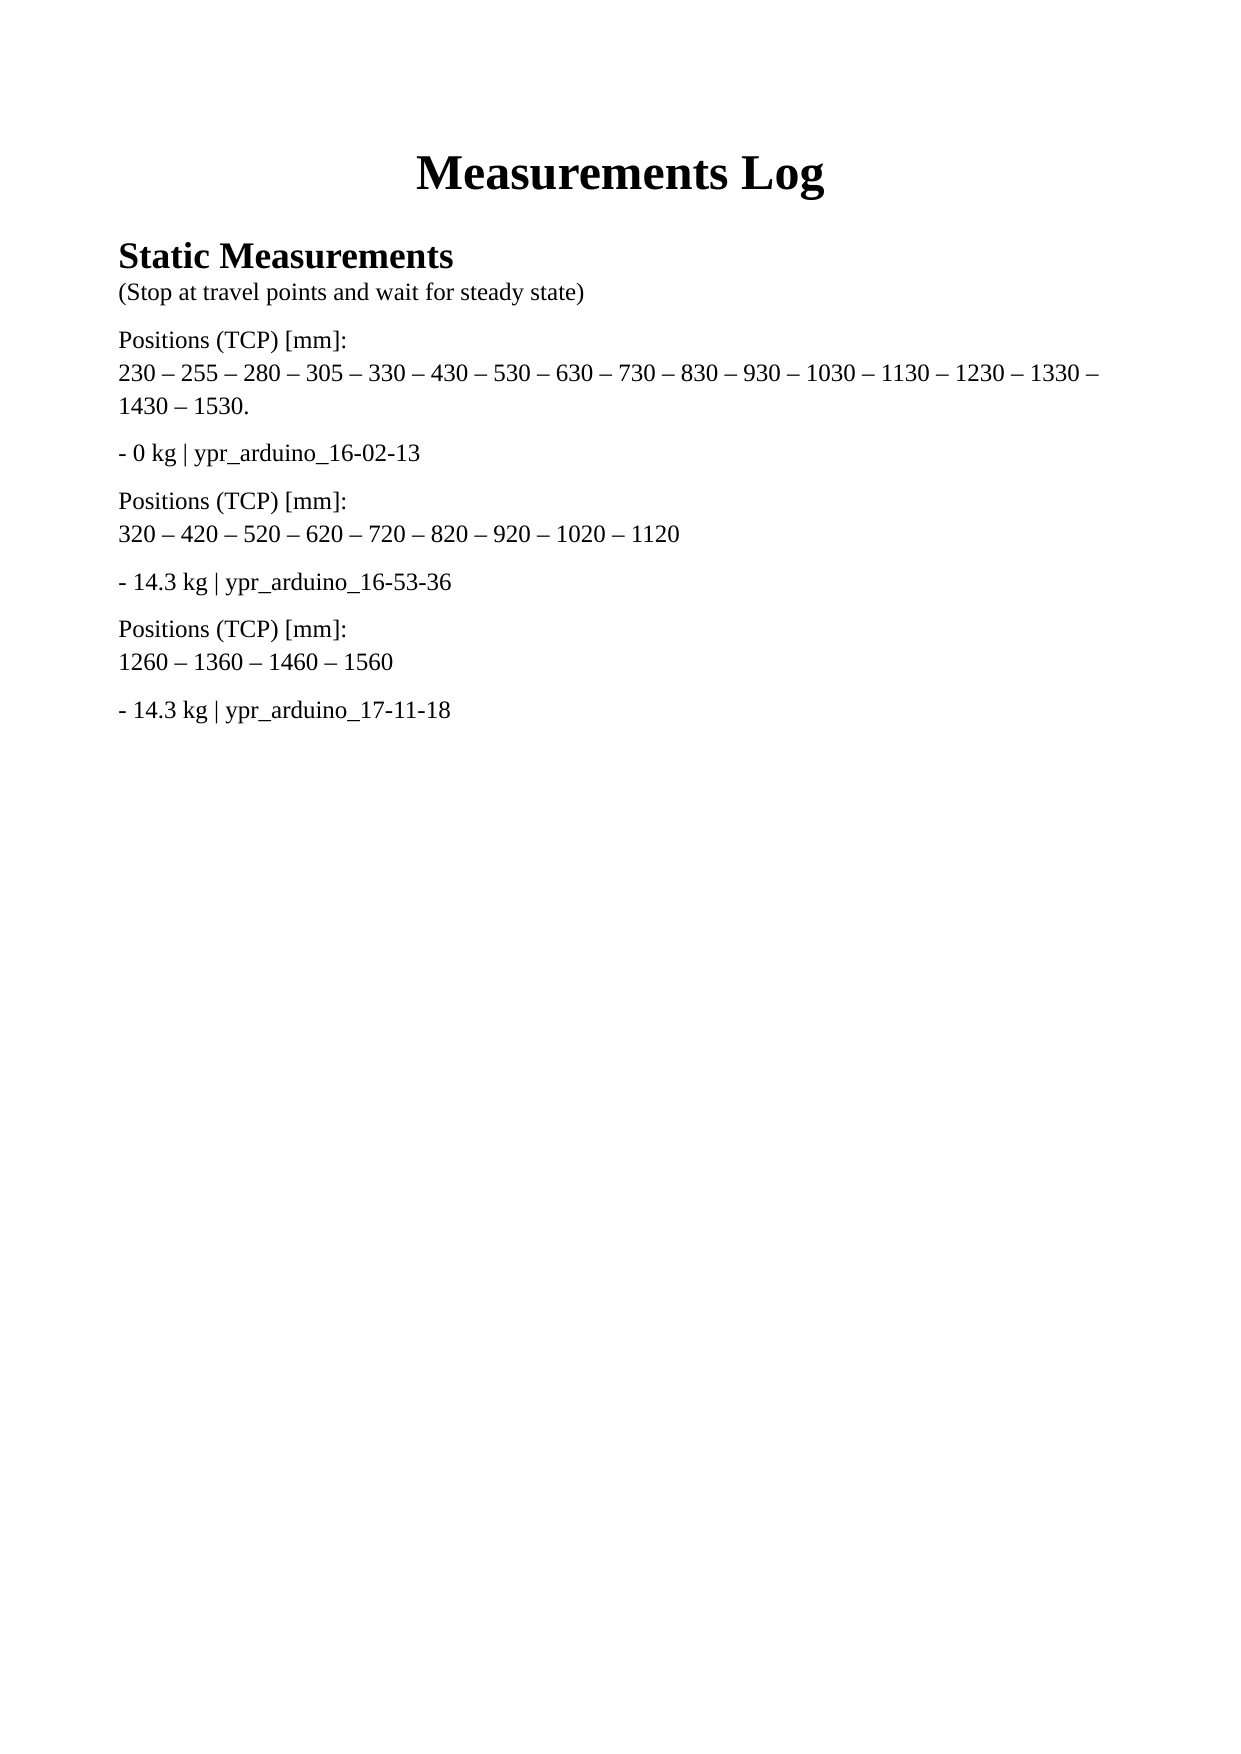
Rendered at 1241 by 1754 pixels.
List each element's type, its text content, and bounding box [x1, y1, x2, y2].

text (Stop at travel points and wait for steady state) [118, 277, 1122, 306]
subtitle Static Measurements [118, 234, 1122, 277]
subtitle Measurements Log [118, 143, 1122, 201]
text - 14.3 kg | ypr_arduino_16-53-36 [118, 567, 1122, 595]
text - 0 kg | ypr_arduino_16-02-13 [118, 438, 1122, 467]
text Positions (TCP) [mm]: 1260 – 1360 – 1460 – 1560 [118, 614, 1122, 676]
text - 14.3 kg | ypr_arduino_17-11-18 [118, 695, 1122, 723]
text Positions (TCP) [mm]: 230 – 255 – 280 – 305 – 330 – 430 – 530 – 630 – 730 – 830 – 930 – 1030 – 1130 – 1230 – 1330 – 1430 – 1530. [118, 325, 1122, 419]
text Positions (TCP) [mm]: 320 – 420 – 520 – 620 – 720 – 820 – 920 – 1020 – 1120 [118, 486, 1122, 548]
